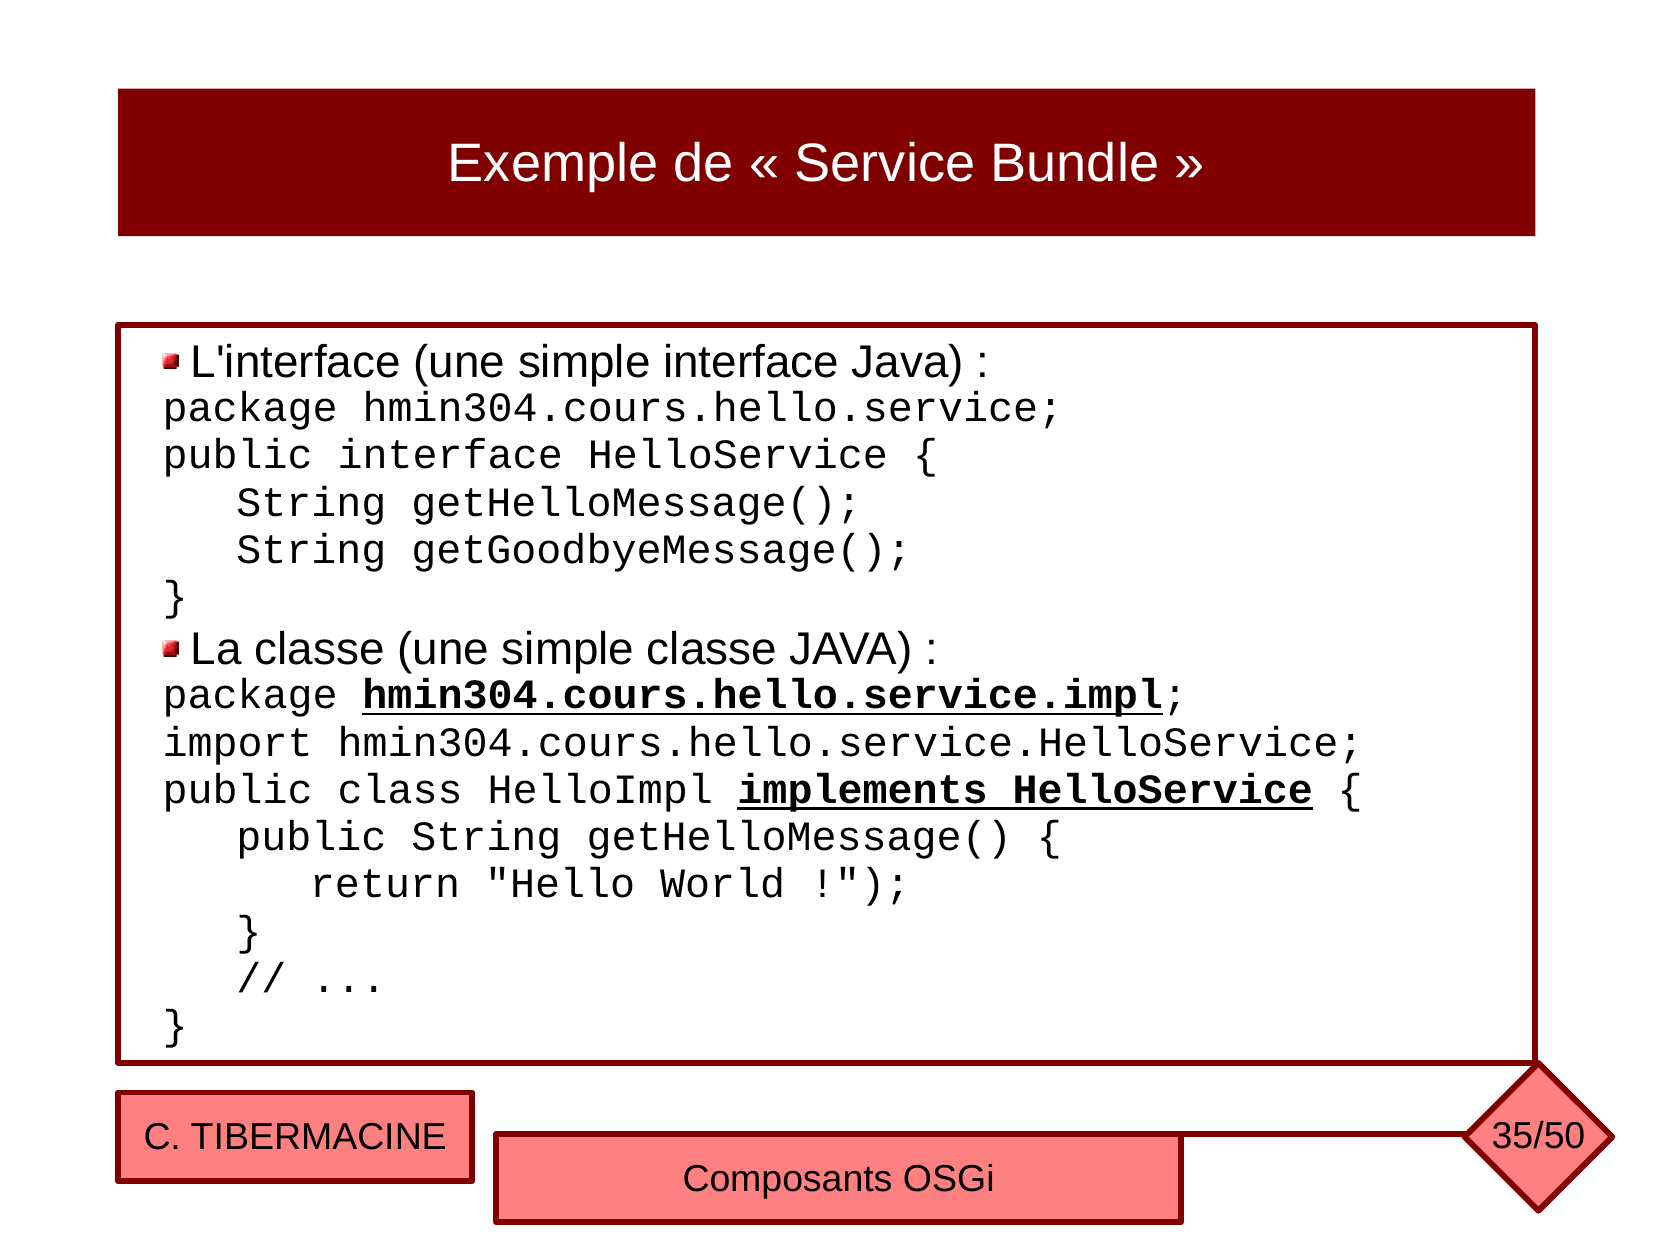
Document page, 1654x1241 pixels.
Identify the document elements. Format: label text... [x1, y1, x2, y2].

text_box Exemple de « Service Bundle » [118, 88, 1536, 237]
picture [162, 353, 179, 369]
text_box <numéro>/50 [1476, 1106, 1601, 1206]
text_box C. TIBERMACINE [118, 1092, 473, 1182]
text_box L'interface (une simple interface Java) : package hmin304.cours.hello.service; public interface HelloService { String getHelloMessage(); String getGoodbyeMessage(); } La classe (une simple classe JAVA) : package hmin304.cours.hello.service.impl; import hmin304.cours.hello.service.HelloService; public class HelloImpl implements HelloService { public String getHelloMessage() { return "Hello World !"); } // ... } [118, 324, 1536, 1063]
text_box Composants OSGi [496, 1133, 1182, 1223]
picture [162, 640, 179, 657]
text_box [1464, 1125, 1476, 1149]
text_box [1495, 1062, 1582, 1106]
text_box [1533, 1206, 1544, 1211]
text_box [1601, 1125, 1613, 1149]
